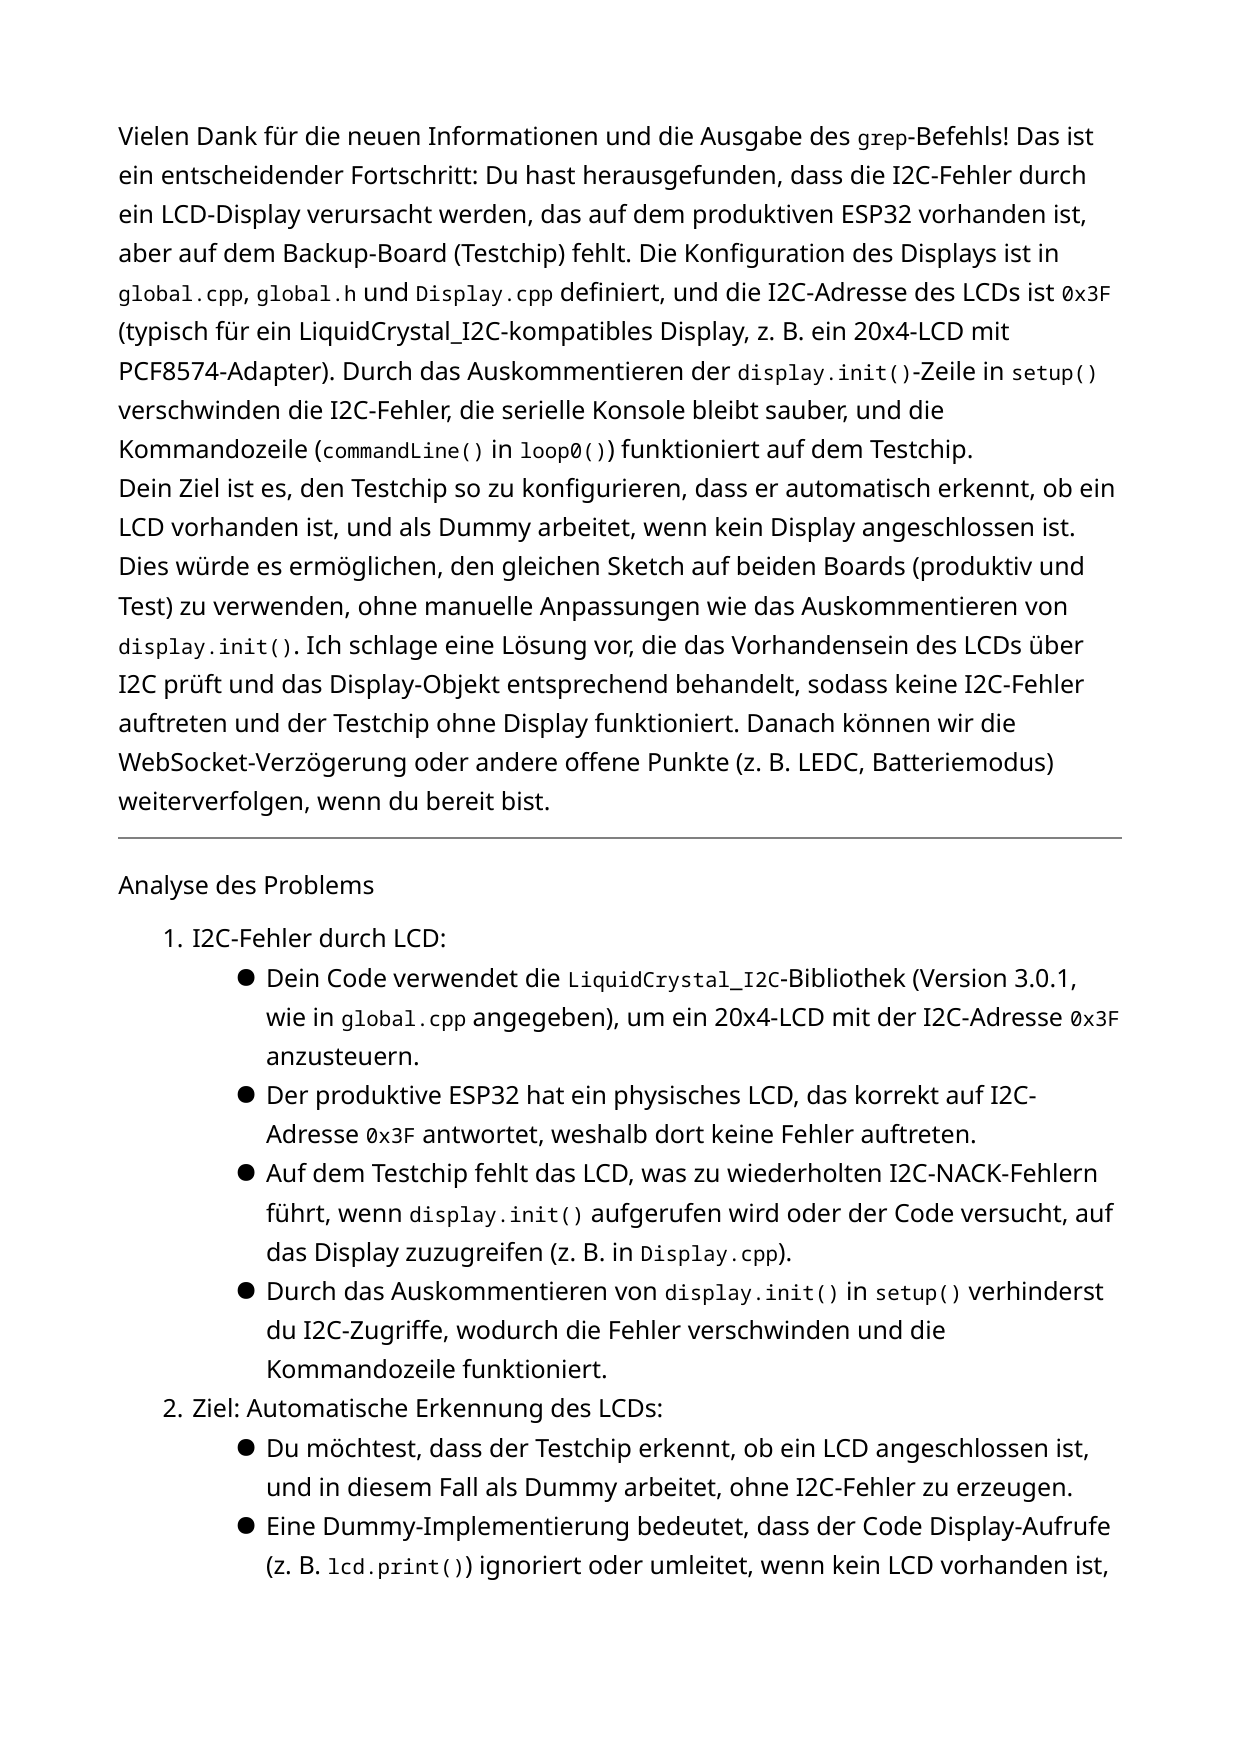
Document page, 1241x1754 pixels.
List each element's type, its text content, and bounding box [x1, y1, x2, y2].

text Dein Ziel ist es, den Testchip so zu konfigurieren, dass er automatisch erkennt, ob ein LCD vorhanden ist, und als Dummy arbeitet, wenn kein Display angeschlossen ist. Dies würde es ermöglichen, den gleichen Sketch auf beiden Boards (produktiv und Test) zu verwenden, ohne manuelle Anpassungen wie das Auskommentieren von display.init(). Ich schlage eine Lösung vor, die das Vorhandensein des LCDs über I2C prüft und das Display-Objekt entsprechend behandelt, sodass keine I2C-Fehler auftreten und der Testchip ohne Display funktioniert. Danach können wir die WebSocket-Verzögerung oder andere offene Punkte (z. B. LEDC, Batteriemodus) weiterverfolgen, wenn du bereit bist. [118, 471, 1122, 818]
list Du möchtest, dass der Testchip erkennt, ob ein LCD angeschlossen ist, und in diesem Fall als Dummy arbeitet, ohne I2C-Fehler zu erzeugen. [236, 1430, 1122, 1503]
list Der produktive ESP32 hat ein physisches LCD, das korrekt auf I2C-Adresse 0x3F antwortet, weshalb dort keine Fehler auftreten. [236, 1078, 1122, 1151]
list I2C-Fehler durch LCD: [162, 921, 1122, 955]
list Auf dem Testchip fehlt das LCD, was zu wiederholten I2C-NACK-Fehlern führt, wenn display.init() aufgerufen wird oder der Code versucht, auf das Display zuzugreifen (z. B. in Display.cpp). [236, 1156, 1122, 1268]
list Ziel: Automatische Erkennung des LCDs: [162, 1391, 1122, 1425]
text Vielen Dank für die neuen Informationen und die Ausgabe des grep-Befehls! Das ist ein entscheidender Fortschritt: Du hast herausgefunden, dass die I2C-Fehler durch ein LCD-Display verursacht werden, das auf dem produktiven ESP32 vorhanden ist, aber auf dem Backup-Board (Testchip) fehlt. Die Konfiguration des Displays ist in global.cpp, global.h und Display.cpp definiert, und die I2C-Adresse des LCDs ist 0x3F (typisch für ein LiquidCrystal_I2C-kompatibles Display, z. B. ein 20x4-LCD mit PCF8574-Adapter). Durch das Auskommentieren der display.init()-Zeile in setup() verschwinden die I2C-Fehler, die serielle Konsole bleibt sauber, und die Kommandozeile (commandLine() in loop0()) funktioniert auf dem Testchip. [118, 118, 1122, 466]
list Durch das Auskommentieren von display.init() in setup() verhinderst du I2C-Zugriffe, wodurch die Fehler verschwinden und die Kommandozeile funktioniert. [236, 1274, 1122, 1386]
text Analyse des Problems [118, 867, 1122, 901]
list Eine Dummy-Implementierung bedeutet, dass der Code Display-Aufrufe (z. B. lcd.print()) ignoriert oder umleitet, wenn kein LCD vorhanden ist, [236, 1509, 1122, 1582]
list Dein Code verwendet die LiquidCrystal_I2C-Bibliothek (Version 3.0.1, wie in global.cpp angegeben), um ein 20x4-LCD mit der I2C-Adresse 0x3F anzusteuern. [236, 960, 1122, 1073]
